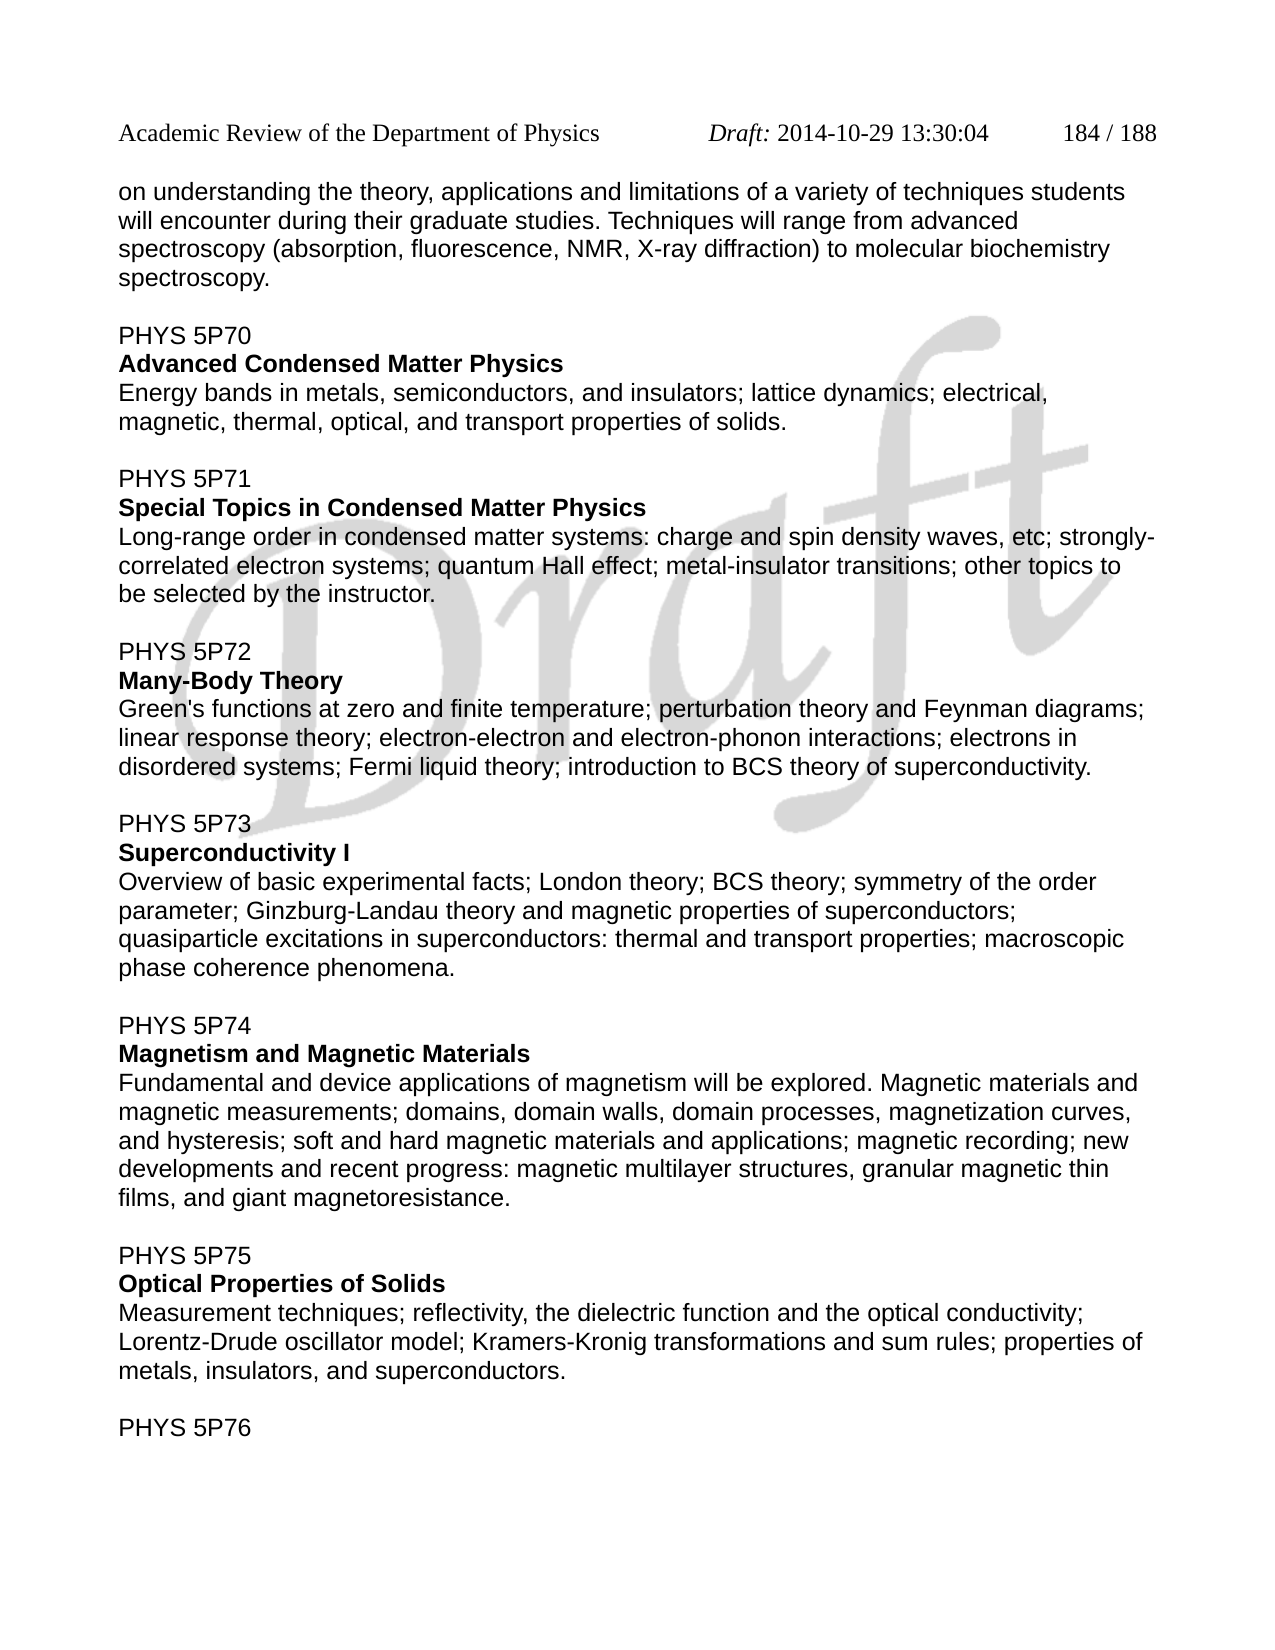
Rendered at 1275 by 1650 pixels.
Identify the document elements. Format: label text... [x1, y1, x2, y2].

picture [118, 1442, 1157, 1532]
text on understanding the theory, applications and limitations of a variety of techniques students will encounter during their graduate studies. Techniques will range from advanced spectroscopy (absorption, fluorescence, NMR, X-ray diffraction) to molecular biochemistry spectroscopy. PHYS 5P70 Advanced Condensed Matter Physics Energy bands in metals, semiconductors, and insulators; lattice dynamics; electrical, magnetic, thermal, optical, and transport properties of solids. PHYS 5P71 Special Topics in Condensed Matter Physics Long-range order in condensed matter systems: charge and spin density waves, etc; strongly-correlated electron systems; quantum Hall effect; metal-insulator transitions; other topics to be selected by the instructor. PHYS 5P72 Many-Body Theory Green's functions at zero and finite temperature; perturbation theory and Feynman diagrams; linear response theory; electron-electron and electron-phonon interactions; electrons in disordered systems; Fermi liquid theory; introduction to BCS theory of superconductivity. PHYS 5P73 Superconductivity I Overview of basic experimental facts; London theory; BCS theory; symmetry of the order parameter; Ginzburg-Landau theory and magnetic properties of superconductors; quasiparticle excitations in superconductors: thermal and transport properties; macroscopic phase coherence phenomena. PHYS 5P74 Magnetism and Magnetic Materials Fundamental and device applications of magnetism will be explored. Magnetic materials and magnetic measurements; domains, domain walls, domain processes, magnetization curves, and hysteresis; soft and hard magnetic materials and applications; magnetic recording; new developments and recent progress: magnetic multilayer structures, granular magnetic thin films, and giant magnetoresistance. PHYS 5P75 Optical Properties of Solids Measurement techniques; reflectivity, the dielectric function and the optical conductivity; Lorentz-Drude oscillator model; Kramers-Kronig transformations and sum rules; properties of metals, insulators, and superconductors. PHYS 5P76 [118, 177, 1157, 1442]
picture [118, 118, 1157, 177]
